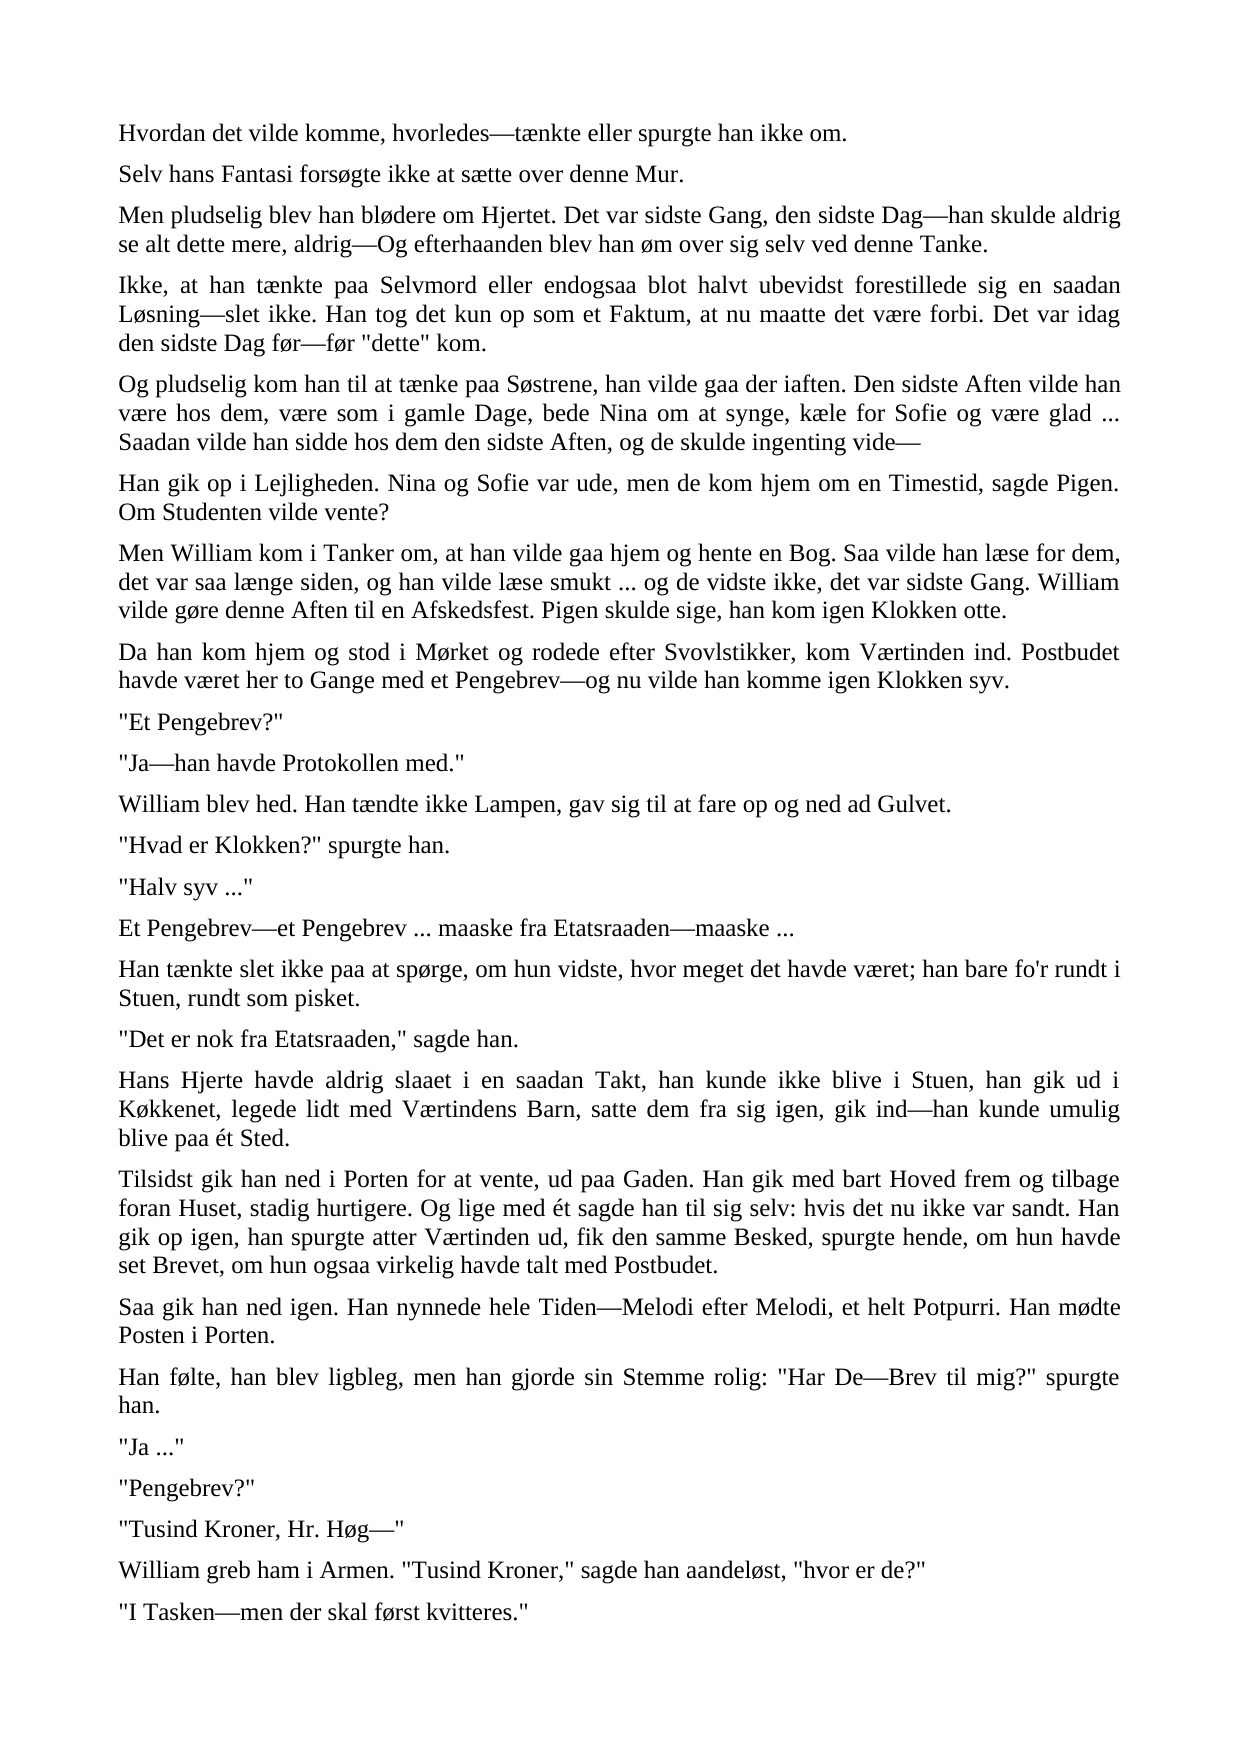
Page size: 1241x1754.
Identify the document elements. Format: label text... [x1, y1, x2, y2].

text Han følte, han blev ligbleg, men han gjorde sin Stemme rolig: "Har De—Brev til mig?" spurgte han. [118, 1362, 1122, 1419]
text Da han kom hjem og stod i Mørket og rodede efter Svovlstikker, kom Værtinden ind. Postbudet havde været her to Gange med et Pengebrev—og nu vilde han komme igen Klokken syv. [118, 637, 1122, 694]
text "Ja—han havde Protokollen med." [118, 748, 1122, 777]
text "I Tasken—men der skal først kvitteres." [118, 1597, 1122, 1626]
text Ikke, at han tænkte paa Selvmord eller endogsaa blot halvt ubevidst forestillede sig en saadan Løsning—slet ikke. Han tog det kun op som et Faktum, at nu maatte det være forbi. Det var idag den sidste Dag før—før "dette" kom. [118, 271, 1122, 357]
text Tilsidst gik han ned i Porten for at vente, ud paa Gaden. Han gik med bart Hoved frem og tilbage foran Huset, stadig hurtigere. Og lige med ét sagde han til sig selv: hvis det nu ikke var sandt. Han gik op igen, han spurgte atter Værtinden ud, fik den samme Besked, spurgte hende, om hun havde set Brevet, om hun ogsaa virkelig havde talt med Postbudet. [118, 1164, 1122, 1279]
text Selv hans Fantasi forsøgte ikke at sætte over denne Mur. [118, 159, 1122, 188]
text "Ja ..." [118, 1432, 1122, 1461]
text Et Pengebrev—et Pengebrev ... maaske fra Etatsraaden—maaske ... [118, 913, 1122, 942]
text "Det er nok fra Etatsraaden," sagde han. [118, 1024, 1122, 1053]
text "Halv syv ..." [118, 872, 1122, 901]
text Han tænkte slet ikke paa at spørge, om hun vidste, hvor meget det havde været; han bare fo'r rundt i Stuen, rundt som pisket. [118, 954, 1122, 1012]
text "Pengebrev?" [118, 1473, 1122, 1502]
text William blev hed. Han tændte ikke Lampen, gav sig til at fare op og ned ad Gulvet. [118, 789, 1122, 818]
text Men pludselig blev han blødere om Hjertet. Det var sidste Gang, den sidste Dag—han skulde aldrig se alt dette mere, aldrig—Og efterhaanden blev han øm over sig selv ved denne Tanke. [118, 201, 1122, 258]
text Og pludselig kom han til at tænke paa Søstrene, han vilde gaa der iaften. Den sidste Aften vilde han være hos dem, være som i gamle Dage, bede Nina om at synge, kæle for Sofie og være glad ... Saadan vilde han sidde hos dem den sidste Aften, og de skulde ingenting vide— [118, 369, 1122, 456]
text Saa gik han ned igen. Han nynnede hele Tiden—Melodi efter Melodi, et helt Potpurri. Han mødte Posten i Porten. [118, 1292, 1122, 1349]
text "Hvad er Klokken?" spurgte han. [118, 831, 1122, 859]
text William greb ham i Armen. "Tusind Kroner," sagde han aandeløst, "hvor er de?" [118, 1556, 1122, 1584]
text Men William kom i Tanker om, at han vilde gaa hjem og hente en Bog. Saa vilde han læse for dem, det var saa længe siden, og han vilde læse smukt ... og de vidste ikke, det var sidste Gang. William vilde gøre denne Aften til en Afskedsfest. Pigen skulde sige, han kom igen Klokken otte. [118, 538, 1122, 624]
text "Et Pengebrev?" [118, 707, 1122, 736]
text Hans Hjerte havde aldrig slaaet i en saadan Takt, han kunde ikke blive i Stuen, han gik ud i Køkkenet, legede lidt med Værtindens Barn, satte dem fra sig igen, gik ind—han kunde umulig blive paa ét Sted. [118, 1066, 1122, 1152]
text "Tusind Kroner, Hr. Høg—" [118, 1514, 1122, 1543]
text Hvordan det vilde komme, hvorledes—tænkte eller spurgte han ikke om. [118, 118, 1122, 147]
text Han gik op i Lejligheden. Nina og Sofie var ude, men de kom hjem om en Timestid, sagde Pigen. Om Studenten vilde vente? [118, 468, 1122, 526]
